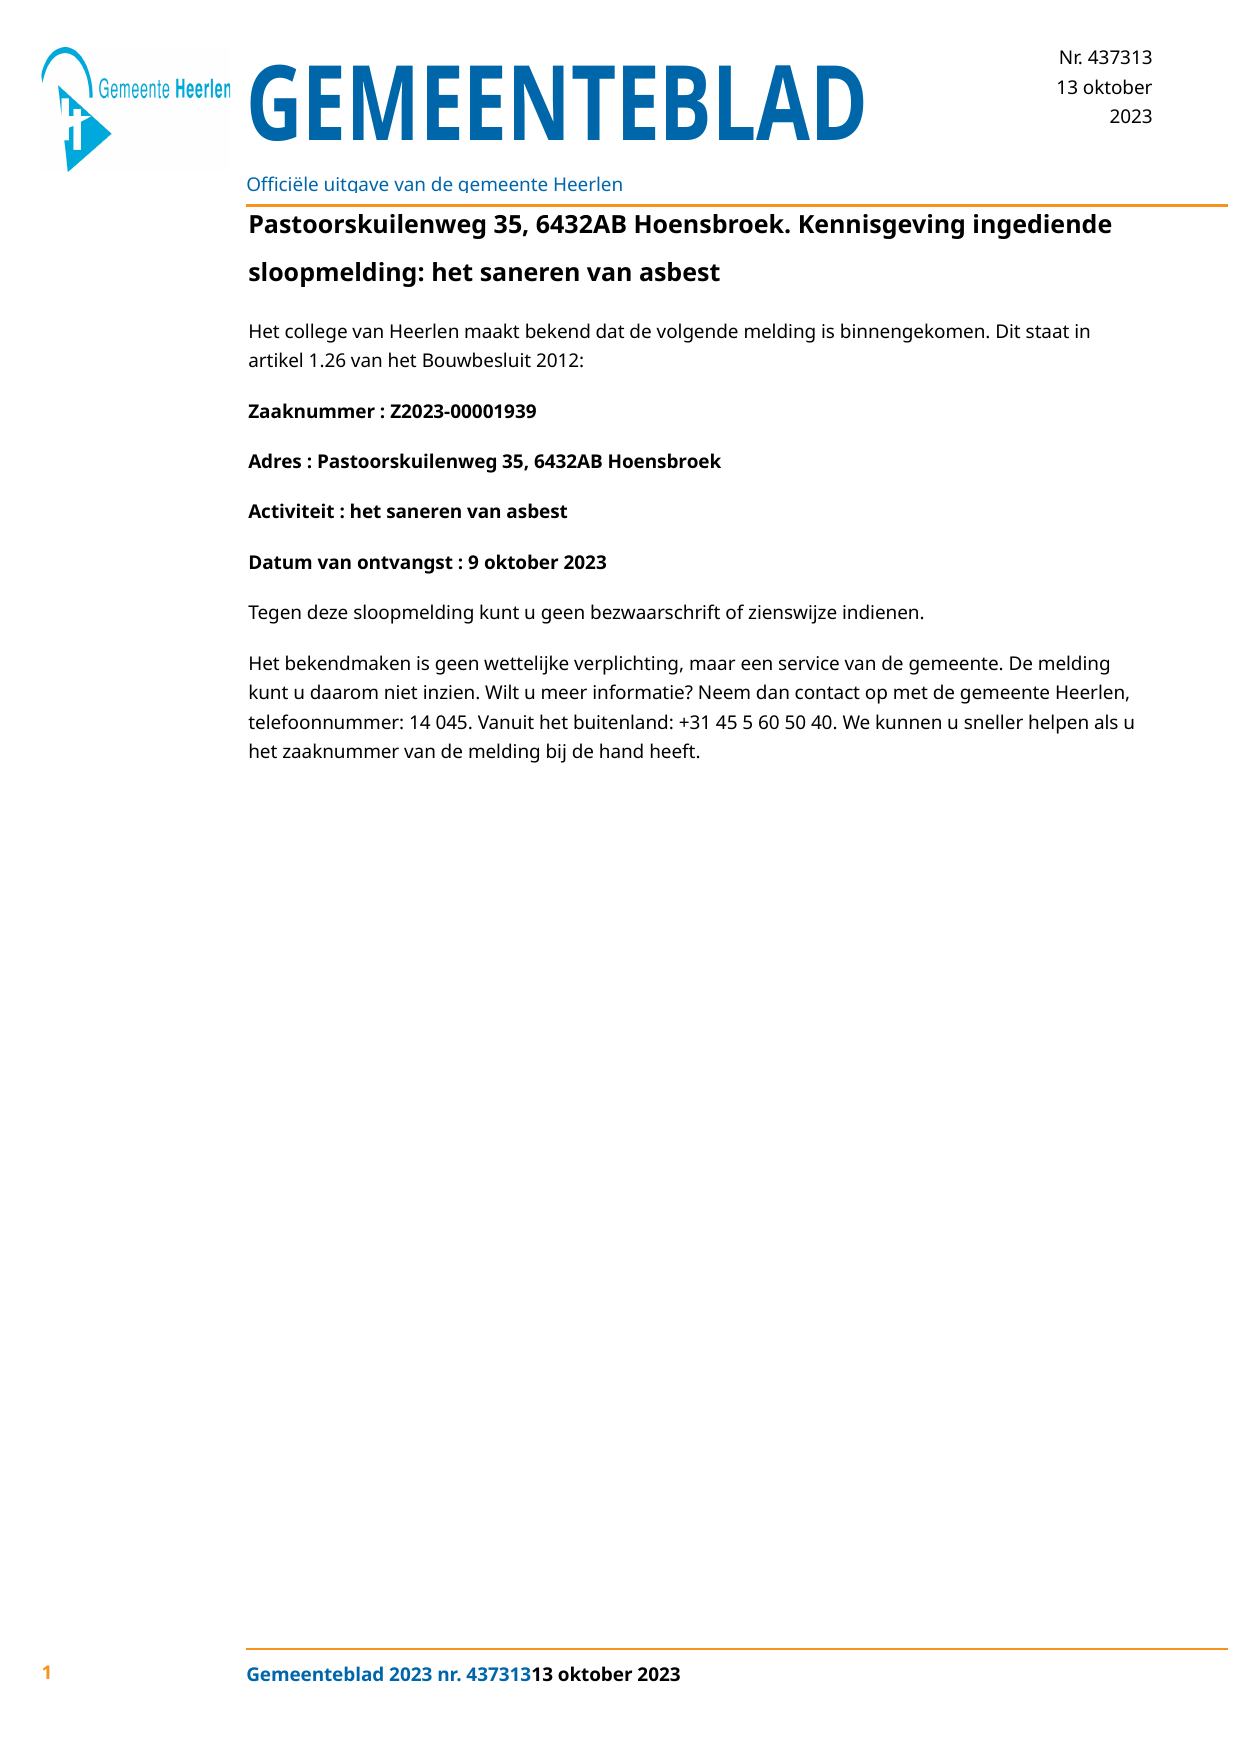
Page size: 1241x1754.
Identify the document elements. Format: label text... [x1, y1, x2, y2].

text Zaaknummer : Z2023-00001939 [248, 398, 1152, 424]
text Het bekendmaken is geen wettelijke verplichting, maar een service van de gemeente. De melding kunt u daarom niet inzien. Wilt u meer informatie? Neem dan contact op met de gemeente Heerlen, telefoonnummer: 14 045. Vanuit het buitenland: +31 45 5 60 50 40. We kunnen u sneller helpen als u het zaaknummer van de melding bij de hand heeft. [248, 650, 1152, 764]
text Datum van ontvangst : 9 oktober 2023 [248, 549, 1152, 575]
picture [41, 47, 231, 172]
text Adres : Pastoorskuilenweg 35, 6432AB Hoensbroek [248, 448, 1152, 474]
text Het college van Heerlen maakt bekend dat de volgende melding is binnengekomen. Dit staat in artikel 1.26 van het Bouwbesluit 2012: [248, 318, 1152, 373]
picture [41, 47, 59, 70]
text Activiteit : het saneren van asbest [248, 499, 1152, 524]
text Pastoorskuilenweg 35, 6432AB Hoensbroek. Kennisgeving ingediende sloopmelding: het saneren van asbest [248, 207, 1152, 288]
text Tegen deze sloopmelding kunt u geen bezwaarschrift of zienswijze indienen. [248, 599, 1152, 625]
